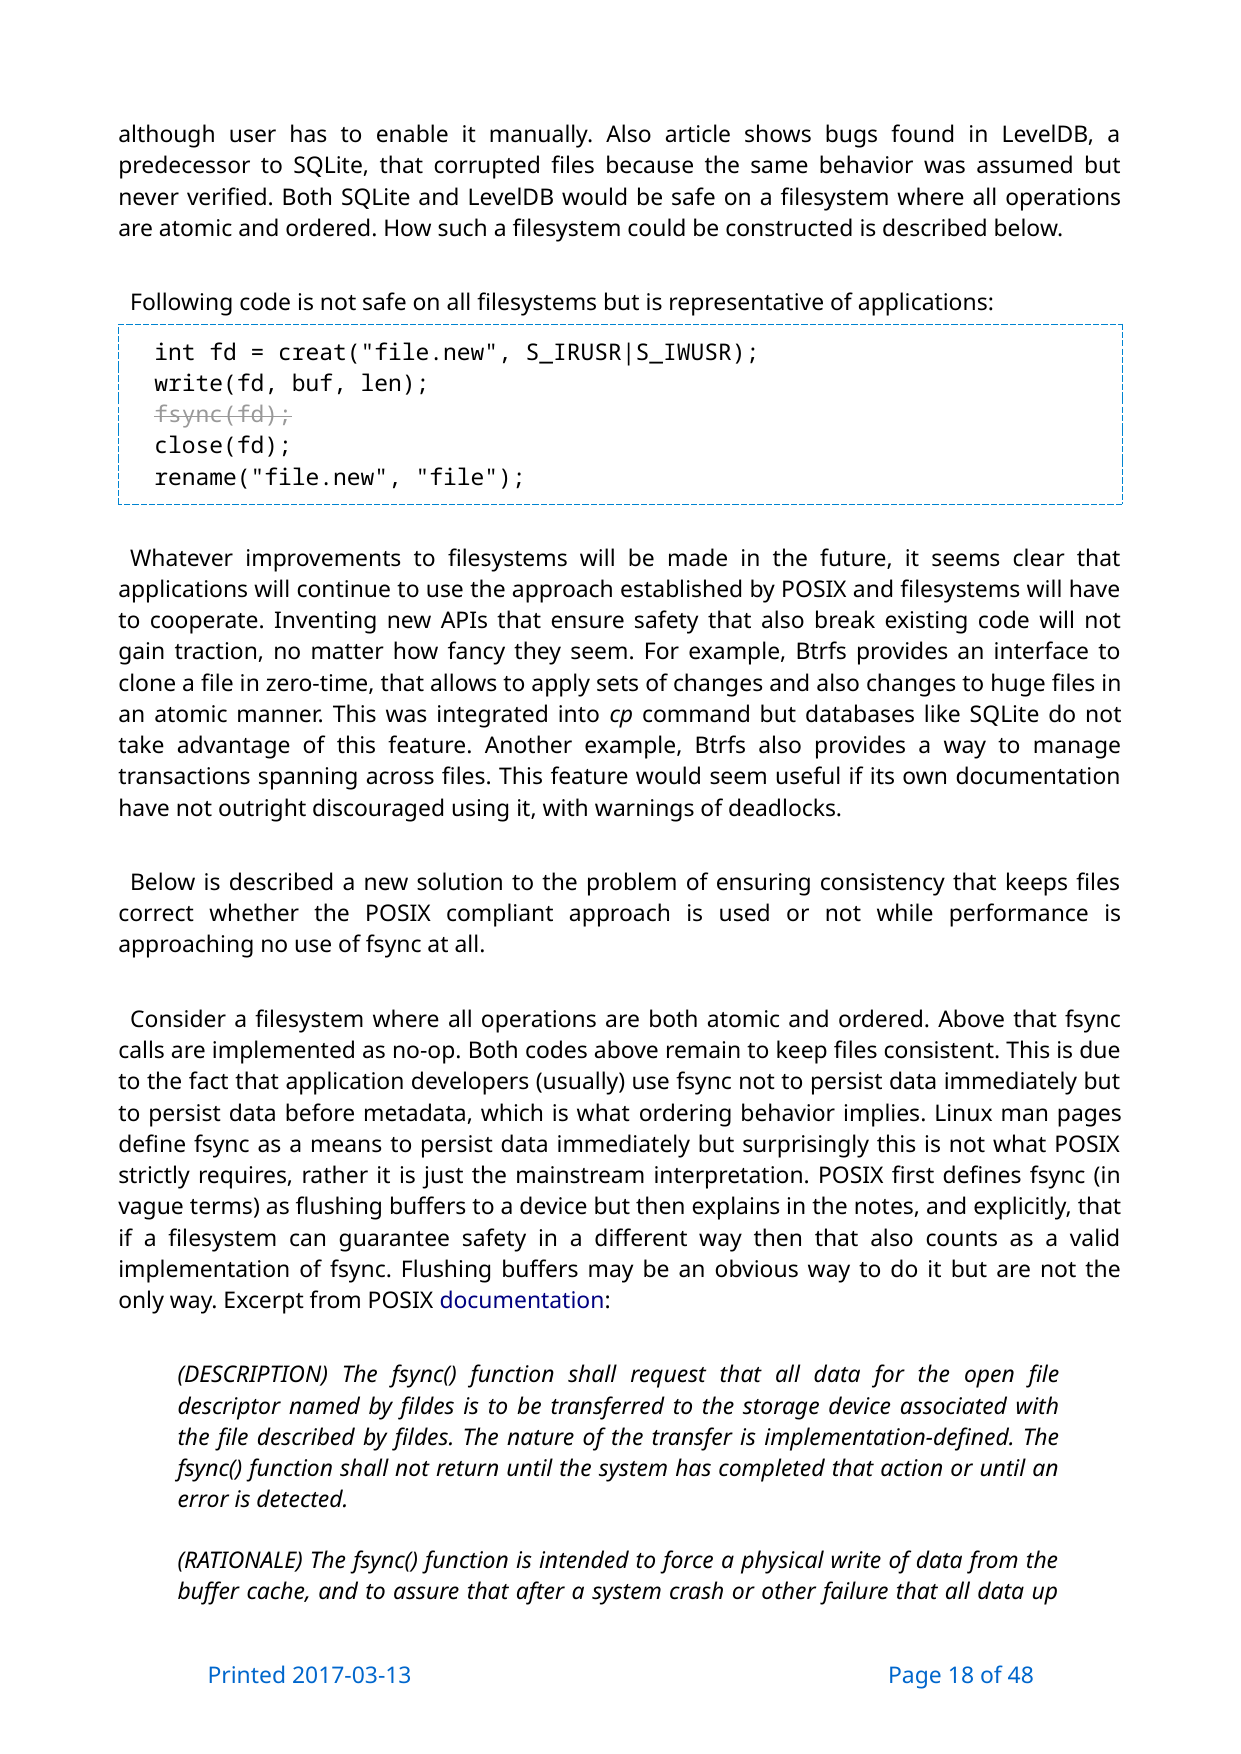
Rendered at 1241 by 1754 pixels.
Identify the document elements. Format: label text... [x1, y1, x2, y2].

text rename("file.new", "file"); [118, 448, 1122, 504]
text int fd = creat("file.new", S_IRUSR|S_IWUSR); [118, 323, 1122, 355]
text fsync(fd); [118, 386, 1122, 417]
text Consider a filesystem where all operations are both atomic and ordered. Above that fsync calls are implemented as no-op. Both codes above remain to keep files consistent. This is due to the fact that application developers (usually) use fsync not to persist data immediately but to persist data before metadata, which is what ordering behavior implies. Linux man pages define fsync as a means to persist data immediately but surprisingly this is not what POSIX strictly requires, rather it is just the mainstream interpretation. POSIX first defines fsync (in vague terms) as flushing buffers to a device but then explains in the notes, and explicitly, that if a filesystem can guarantee safety in a different way then that also counts as a valid implementation of fsync. Flushing buffers may be an obvious way to do it but are not the only way. Excerpt from POSIX documentation: [118, 1003, 1122, 1315]
text write(fd, buf, len); [118, 355, 1122, 386]
text Below is described a new solution to the problem of ensuring consistency that keeps files correct whether the POSIX compliant approach is used or not while performance is approaching no use of fsync at all. [118, 866, 1122, 959]
text (RATIONALE) The fsync() function is intended to force a physical write of data from the buffer cache, and to assure that after a system crash or other failure that all data up [177, 1544, 1063, 1607]
text Following code is not safe on all filesystems but is representative of applications: [118, 286, 1122, 317]
text close(fd); [118, 417, 1122, 448]
text (DESCRIPTION) The fsync() function shall request that all data for the open file descriptor named by fildes is to be transferred to the storage device associated with the file described by fildes. The nature of the transfer is implementation-defined. The fsync() function shall not return until the system has completed that action or until an error is detected. [177, 1358, 1063, 1514]
text although user has to enable it manually. Also article shows bugs found in LevelDB, a predecessor to SQLite, that corrupted files because the same behavior was assumed but never verified. Both SQLite and LevelDB would be safe on a filesystem where all operations are atomic and ordered. How such a filesystem could be constructed is described below. [118, 118, 1122, 243]
text Whatever improvements to filesystems will be made in the future, it seems clear that applications will continue to use the approach established by POSIX and filesystems will have to cooperate. Inventing new APIs that ensure safety that also break existing code will not gain traction, no matter how fancy they seem. For example, Btrfs provides an interface to clone a file in zero-time, that allows to apply sets of changes and also changes to huge files in an atomic manner. This was integrated into cp command but databases like SQLite do not take advantage of this feature. Another example, Btrfs also provides a way to manage transactions spanning across files. This feature would seem useful if its own documentation have not outright discouraged using it, with warnings of deadlocks. [118, 541, 1122, 823]
